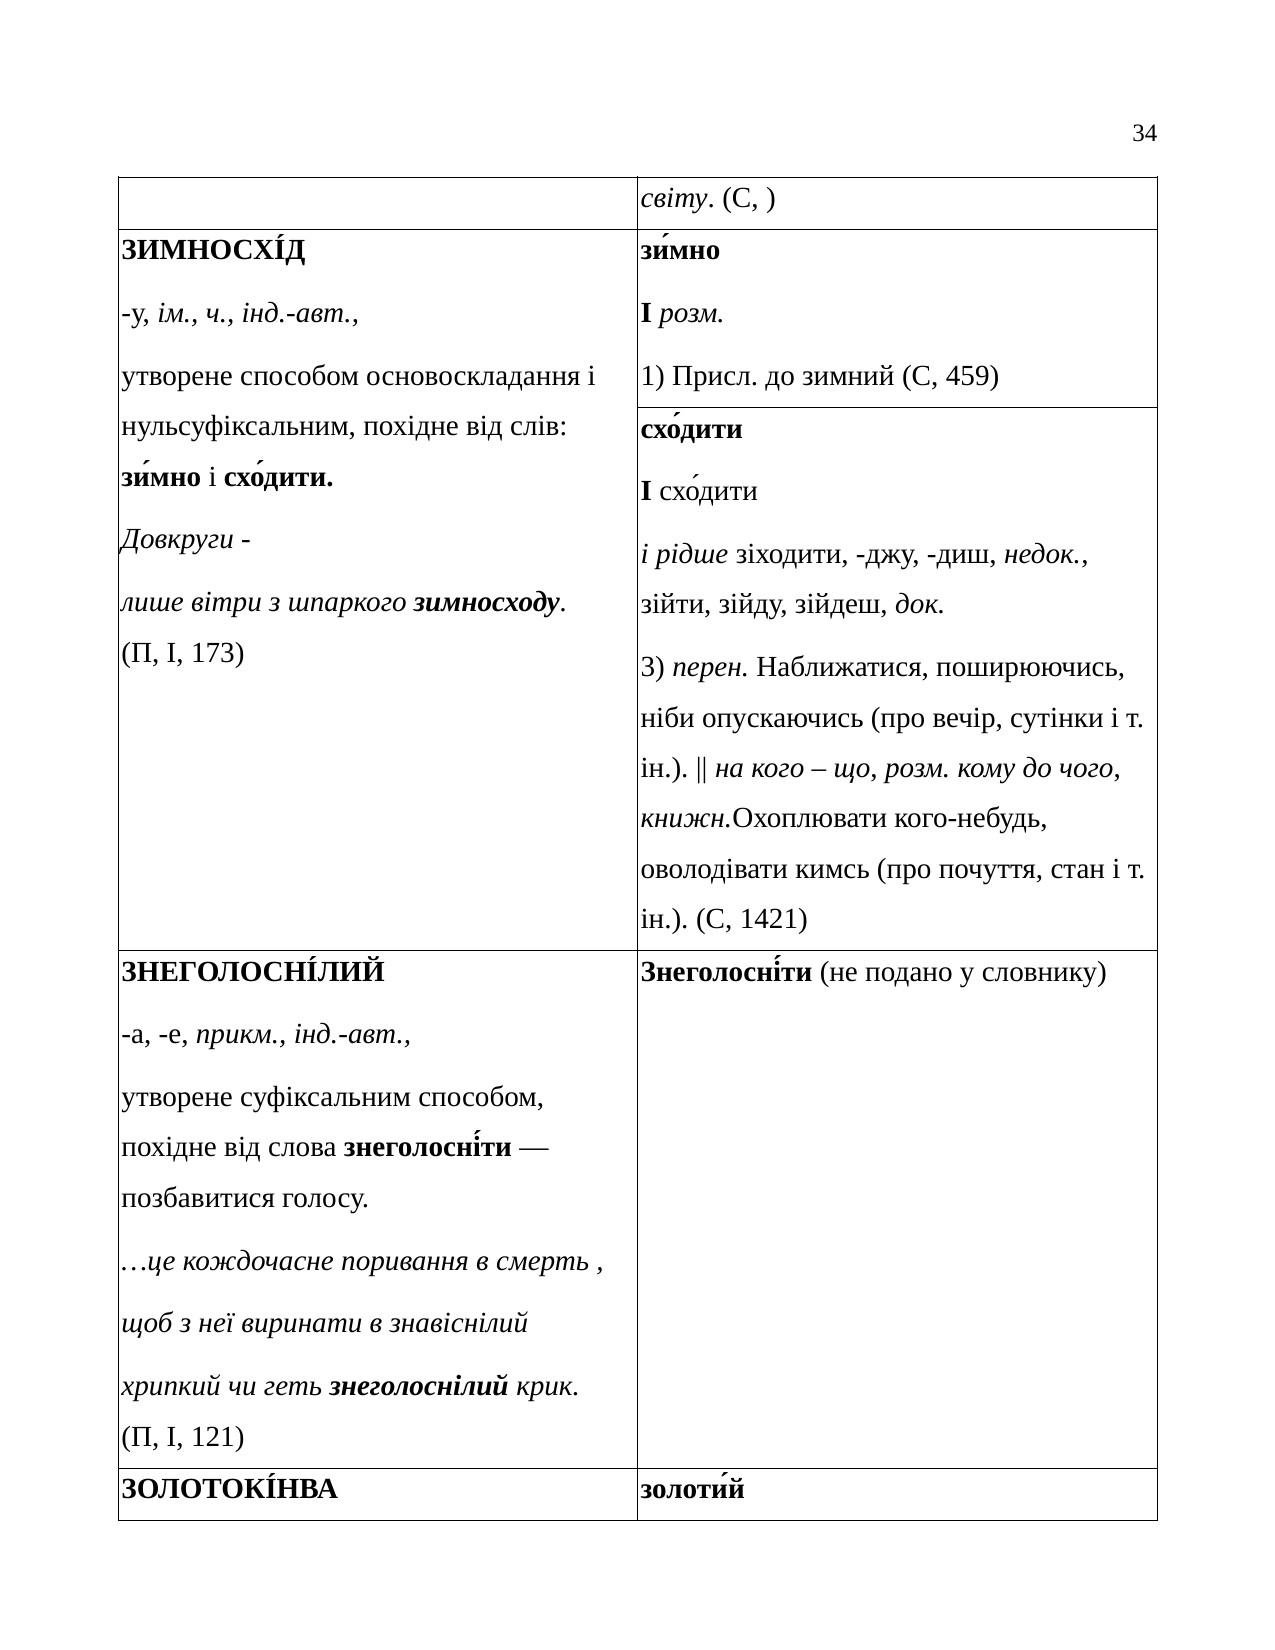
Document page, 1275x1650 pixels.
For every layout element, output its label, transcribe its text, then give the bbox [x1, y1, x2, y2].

table_cell [119, 178, 637, 229]
table_cell ЗИМНОСХÍД -у, ім., ч., інд.-авт., утворене способом основоскладання і нульсуфіксальним, похідне від слів: зи́мно і схо́дити. Довкруги - лише вітри з шпаркого зимносходу. (П, І, 173) [119, 230, 637, 950]
table_cell зи́мно I розм. 1) Присл. до зимний (С, 459) [638, 230, 1157, 407]
table_cell Знеголосні́ти (не подано у словнику) [638, 951, 1157, 1468]
table_cell світу. (С, ) [638, 178, 1157, 229]
table_cell ЗОЛОТОКÍНВА [119, 1469, 637, 1520]
table_cell схо́дити I схо́дити і рідше зіходити, -джу, -диш, недок., зійти, зійду, зійдеш, док. 3) перен. Наближатися, поширюючись, ніби опускаючись (про вечір, сутінки і т. ін.). || на кого – що, розм. кому до чого, книжн.Охоплювати кого-небудь, оволодівати кимсь (про почуття, стан і т. ін.). (С, 1421) [638, 408, 1157, 950]
table_cell ЗНЕГОЛОСНÍЛИЙ -а, -е, прикм., інд.-авт., утворене суфіксальним способом, похідне від слова знеголосні́ти — позбавитися голосу. …це кождочасне поривання в смерть , щоб з неї виринати в знавіснілий хрипкий чи геть знеголоснілий крик. (П, І, 121) [119, 951, 637, 1468]
table_cell золоти́й [638, 1469, 1157, 1520]
